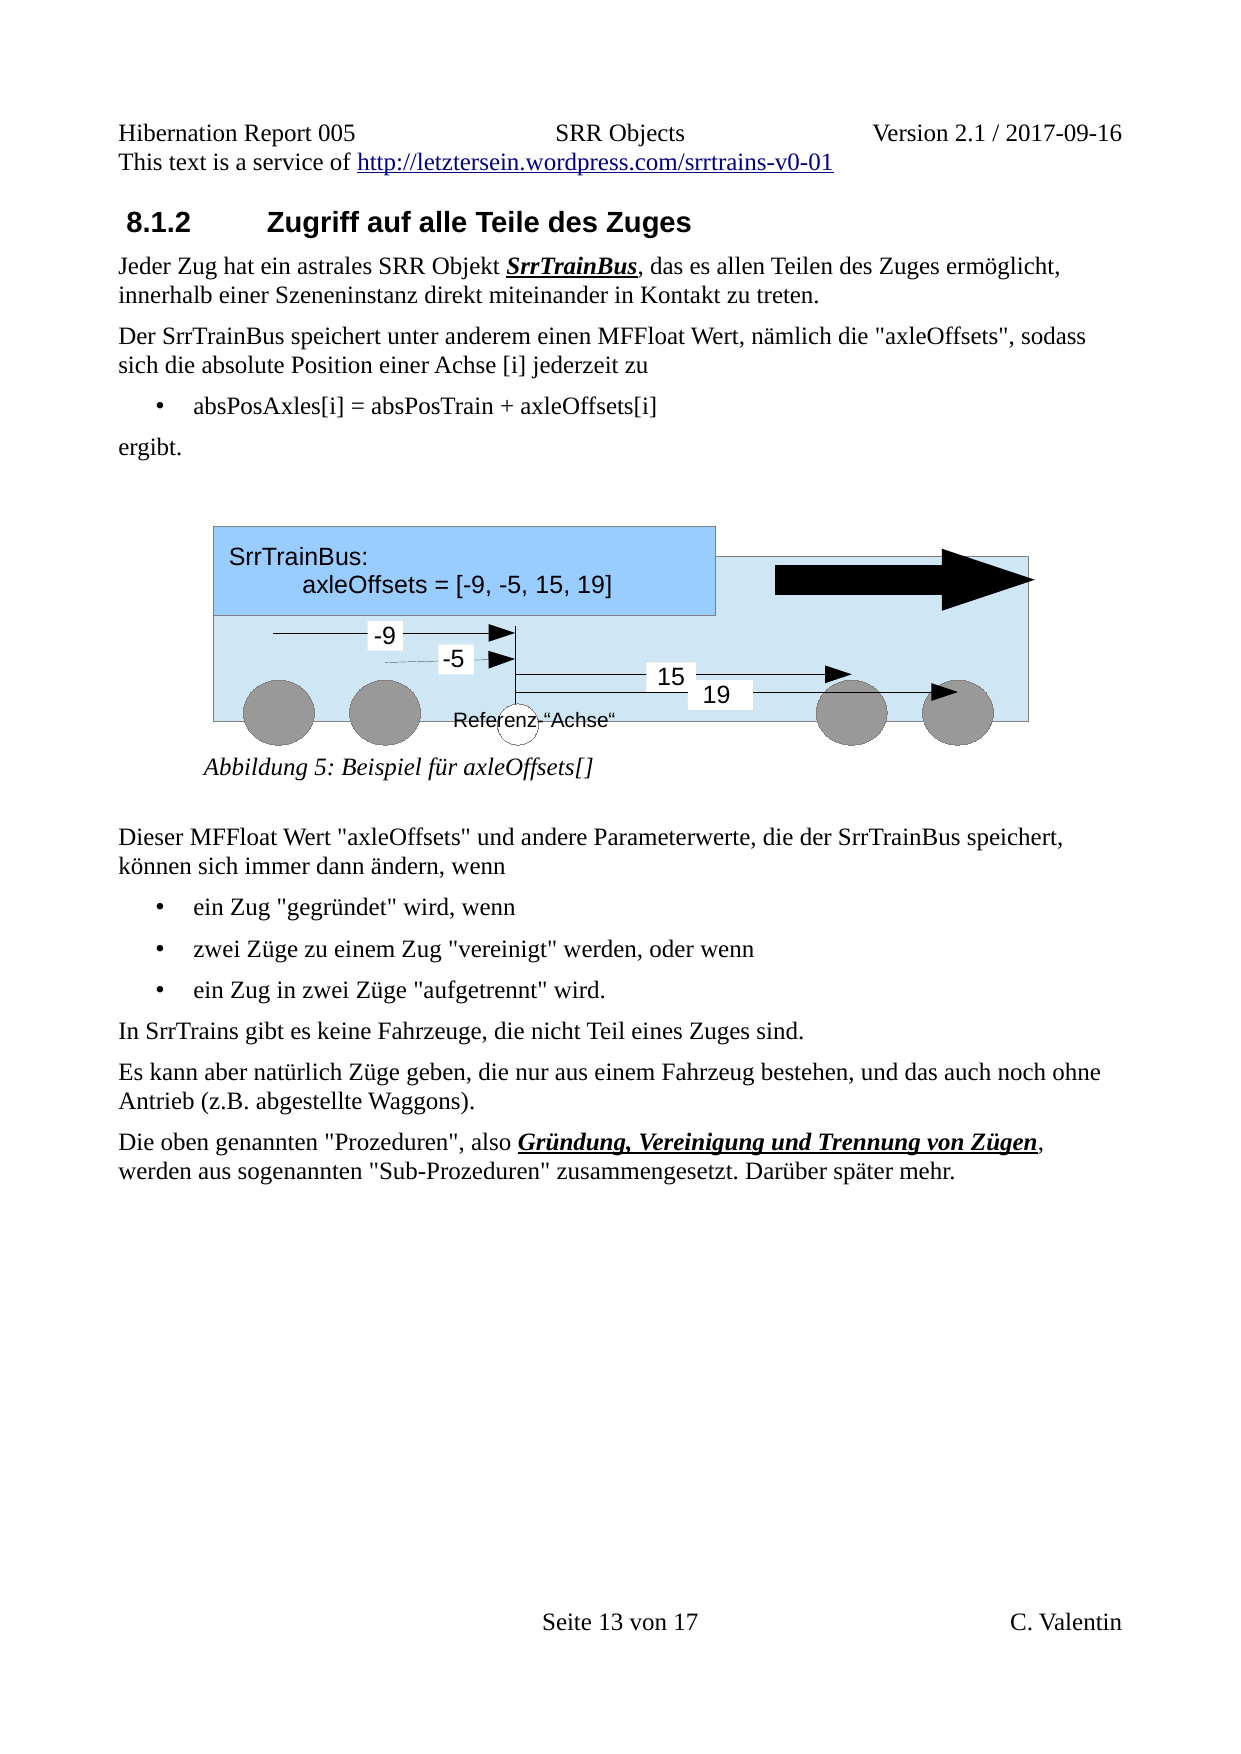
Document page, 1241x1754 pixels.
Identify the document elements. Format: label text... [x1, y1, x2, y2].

text ergibt. [118, 432, 1122, 461]
list zwei Züge zu einem Zug "vereinigt" werden, oder wenn [156, 934, 1122, 962]
text Es kann aber natürlich Züge geben, die nur aus einem Fahrzeug bestehen, und das auch noch ohne Antrieb (z.B. abgestellte Waggons). [118, 1057, 1122, 1115]
subtitle Zugriff auf alle Teile des Zuges [118, 205, 1122, 239]
list ein Zug "gegründet" wird, wenn [156, 892, 1122, 921]
list ein Zug in zwei Züge "aufgetrennt" wird. [156, 975, 1122, 1004]
list absPosAxles[i] = absPosTrain + axleOffsets[i] [156, 391, 1122, 420]
text Dieser MFFloat Wert "axleOffsets" und andere Parameterwerte, die der SrrTrainBus speichert, können sich immer dann ändern, wenn [118, 822, 1122, 880]
text Abbildung 5: Beispiel für axleOffsets[] [204, 517, 1036, 781]
text Der SrrTrainBus speichert unter anderem einen MFFloat Wert, nämlich die "axleOffsets", sodass sich die absolute Position einer Achse [i] jederzeit zu [118, 321, 1122, 379]
text Die oben genannten "Prozeduren", also Gründung, Vereinigung und Trennung von Zügen, werden aus sogenannten "Sub-Prozeduren" zusammengesetzt. Darüber später mehr. [118, 1127, 1122, 1185]
text In SrrTrains gibt es keine Fahrzeuge, die nicht Teil eines Zuges sind. [118, 1016, 1122, 1045]
text Jeder Zug hat ein astrales SRR Objekt SrrTrainBus, das es allen Teilen des Zuges ermöglicht, innerhalb einer Szeneninstanz direkt miteinander in Kontakt zu treten. [118, 251, 1122, 309]
